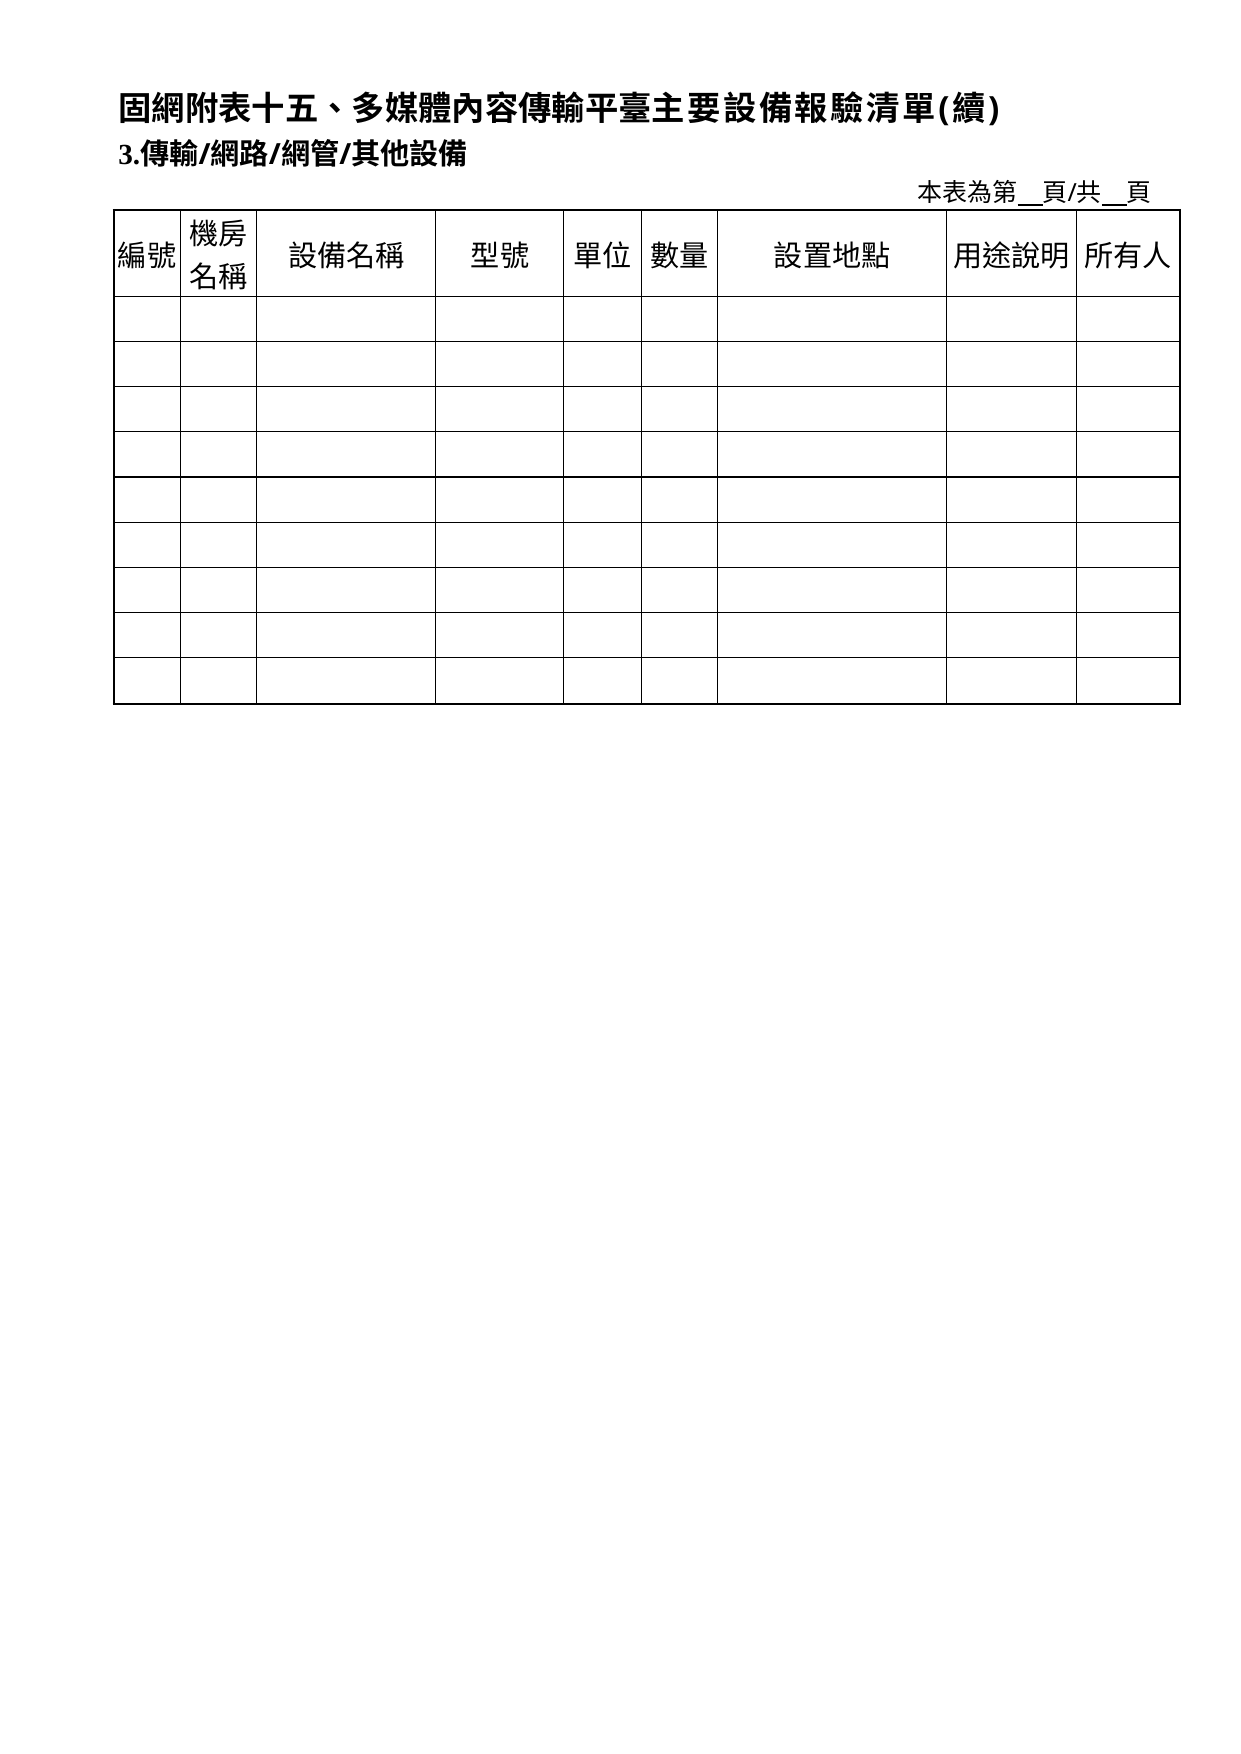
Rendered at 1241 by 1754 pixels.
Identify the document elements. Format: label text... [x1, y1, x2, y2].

table_cell [1077, 568, 1179, 612]
table_cell [257, 342, 435, 386]
table_cell [642, 658, 717, 702]
table_cell [1077, 658, 1179, 702]
table_cell [642, 342, 717, 386]
table_cell [718, 478, 946, 522]
table_cell [1077, 297, 1179, 341]
table_cell [718, 387, 946, 431]
table_cell [564, 387, 641, 431]
table_cell [564, 432, 641, 476]
table_cell [947, 432, 1076, 476]
text 3.傳輸/網路/網管/其他設備 [118, 130, 1152, 173]
table_header 設置地點 [718, 211, 946, 296]
table_cell [947, 297, 1076, 341]
table_header 單位 [564, 211, 641, 296]
table_cell [564, 658, 641, 702]
table_cell [181, 658, 256, 702]
table_cell [718, 342, 946, 386]
table_cell [718, 658, 946, 702]
table_cell [1077, 523, 1179, 567]
table_cell [257, 432, 435, 476]
table_header 型號 [436, 211, 563, 296]
table_cell [115, 568, 180, 612]
table_cell [436, 342, 563, 386]
table_cell [436, 658, 563, 702]
table_header 編號 [115, 211, 180, 296]
table_cell [181, 387, 256, 431]
table_cell [642, 387, 717, 431]
table_cell [642, 432, 717, 476]
table_cell [257, 613, 435, 657]
table_cell [436, 387, 563, 431]
table_cell [436, 478, 563, 522]
table_cell [642, 478, 717, 522]
table_cell [947, 523, 1076, 567]
table_cell [115, 297, 180, 341]
table_cell [947, 613, 1076, 657]
text 固網附表十五、多媒體內容傳輸平臺主要設備報驗清單(續) [118, 82, 1152, 130]
table_cell [181, 297, 256, 341]
table_cell [642, 297, 717, 341]
table_cell [115, 387, 180, 431]
table_cell [181, 478, 256, 522]
table_cell [564, 613, 641, 657]
table_cell [181, 568, 256, 612]
table_cell [181, 613, 256, 657]
table_cell [257, 297, 435, 341]
table_cell [436, 432, 563, 476]
table_cell [718, 432, 946, 476]
table_cell [181, 342, 256, 386]
table_cell [257, 478, 435, 522]
table_cell [564, 478, 641, 522]
table_cell [718, 297, 946, 341]
table_cell [436, 523, 563, 567]
text 本表為第 頁/共 頁 [118, 173, 1152, 209]
table_cell [642, 523, 717, 567]
table_cell [115, 658, 180, 702]
table_cell [115, 478, 180, 522]
table_cell [436, 297, 563, 341]
table_cell [257, 523, 435, 567]
table_cell [1077, 387, 1179, 431]
table_cell [257, 387, 435, 431]
table_header 用途說明 [947, 211, 1076, 296]
table_cell [436, 613, 563, 657]
table_header 數量 [642, 211, 717, 296]
table_cell [181, 432, 256, 476]
table_header 所有人 [1077, 211, 1179, 296]
table_cell [947, 387, 1076, 431]
table_cell [257, 658, 435, 702]
table_cell [115, 342, 180, 386]
table_cell [181, 523, 256, 567]
table_cell [115, 432, 180, 476]
table_cell [115, 523, 180, 567]
table_cell [257, 568, 435, 612]
table_cell [1077, 342, 1179, 386]
table_cell [718, 568, 946, 612]
table_cell [1077, 478, 1179, 522]
table_cell [718, 613, 946, 657]
table_cell [642, 568, 717, 612]
table_cell [564, 297, 641, 341]
table_cell [947, 478, 1076, 522]
table_cell [947, 568, 1076, 612]
table_cell [115, 613, 180, 657]
table_cell [947, 342, 1076, 386]
table_cell [1077, 432, 1179, 476]
table_cell [436, 568, 563, 612]
table_cell [564, 568, 641, 612]
table_cell [718, 523, 946, 567]
table_cell [564, 342, 641, 386]
table_cell [947, 658, 1076, 702]
table_cell [564, 523, 641, 567]
table_cell [642, 613, 717, 657]
table_cell [1077, 613, 1179, 657]
table_header 機房 名稱 [181, 211, 256, 296]
table_header 設備名稱 [257, 211, 435, 296]
